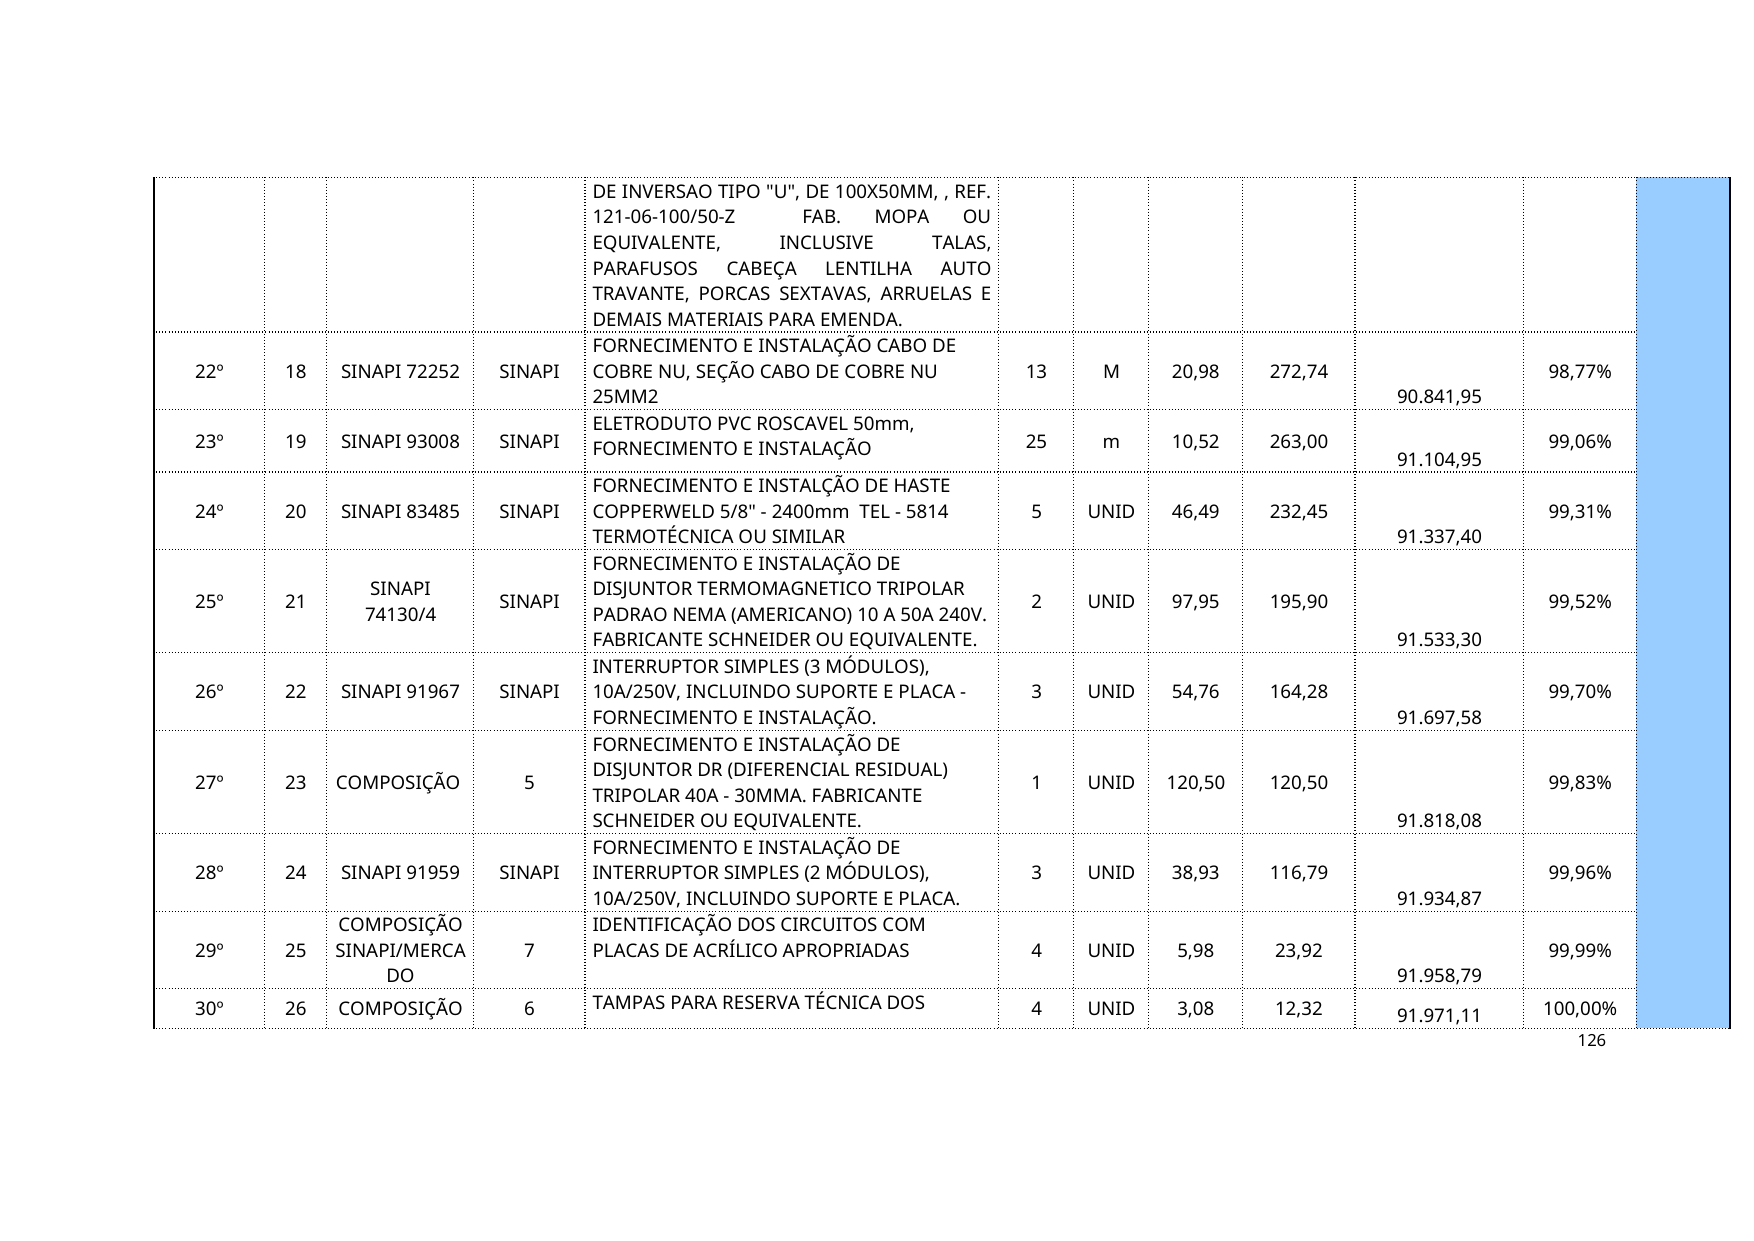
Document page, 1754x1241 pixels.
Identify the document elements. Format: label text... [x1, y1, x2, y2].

table_cell 99,99% [1524, 911, 1636, 988]
table_cell FORNECIMENTO E INSTALAÇÃO DE DISJUNTOR DR (DIFERENCIAL RESIDUAL) TRIPOLAR 40A - 30MMA. FABRICANTE SCHNEIDER OU EQUIVALENTE. [585, 730, 999, 833]
table_cell SINAPI 91967 [327, 652, 474, 730]
table_cell 91.337,40 [1355, 471, 1524, 549]
table_cell 91.958,79 [1355, 911, 1524, 988]
table_cell SINAPI 91959 [327, 833, 474, 911]
table_cell m [1074, 409, 1149, 471]
table_cell UNID [1074, 652, 1149, 730]
table_cell 232,45 [1243, 471, 1355, 549]
table_cell 5 [474, 730, 585, 833]
table_cell [1355, 177, 1524, 331]
table_cell FORNECIMENTO E INSTALAÇÃO DE INTERRUPTOR SIMPLES (2 MÓDULOS), 10A/250V, INCLUINDO SUPORTE E PLACA. [585, 833, 999, 911]
table_cell TAMPAS PARA RESERVA TÉCNICA DOS [585, 988, 999, 1028]
table_cell 120,50 [1243, 730, 1355, 833]
table_cell 24º [155, 471, 264, 549]
table_cell SINAPI [474, 331, 585, 409]
table_cell 3 [999, 833, 1074, 911]
table_cell FORNECIMENTO E INSTALAÇÃO DE DISJUNTOR TERMOMAGNETICO TRIPOLAR PADRAO NEMA (AMERICANO) 10 A 50A 240V. FABRICANTE SCHNEIDER OU EQUIVALENTE. [585, 549, 999, 652]
table_cell 27º [155, 730, 264, 833]
table_cell 54,76 [1149, 652, 1242, 730]
table_cell 46,49 [1149, 471, 1242, 549]
table_cell [155, 177, 264, 331]
table_cell 91.104,95 [1355, 409, 1524, 471]
table_cell 195,90 [1243, 549, 1355, 652]
table_cell UNID [1074, 988, 1149, 1028]
table_cell SINAPI 93008 [327, 409, 474, 471]
table_cell 99,83% [1524, 730, 1636, 833]
table_cell [1243, 177, 1355, 331]
table_cell 91.934,87 [1355, 833, 1524, 911]
table_cell 10,52 [1149, 409, 1242, 471]
table_cell SINAPI 83485 [327, 471, 474, 549]
table_cell 3,08 [1149, 988, 1242, 1028]
table_cell UNID [1074, 549, 1149, 652]
table_cell 91.818,08 [1355, 730, 1524, 833]
table_cell 7 [474, 911, 585, 988]
table_cell 6 [474, 988, 585, 1028]
table_cell UNID [1074, 471, 1149, 549]
table_cell COMPOSIÇÃO [327, 730, 474, 833]
table_cell 19 [265, 409, 327, 471]
table_cell 91.971,11 [1355, 988, 1524, 1028]
table_cell [327, 177, 474, 331]
table_cell COMPOSIÇÃO SINAPI/MERCADO [327, 911, 474, 988]
table_cell 30º [155, 988, 264, 1028]
table_cell 4 [999, 988, 1074, 1028]
table_cell 90.841,95 [1355, 331, 1524, 409]
table_cell FORNECIMENTO E INSTALAÇÃO CABO DE COBRE NU, SEÇÃO CABO DE COBRE NU 25MM2 [585, 331, 999, 409]
table_cell DE INVERSAO TIPO "U", DE 100X50MM, , REF. 121-06-100/50-Z FAB. MOPA OU EQUIVALENTE, INCLUSIVE TALAS, PARAFUSOS CABEÇA LENTILHA AUTO TRAVANTE, PORCAS SEXTAVAS, ARRUELAS E DEMAIS MATERIAIS PARA EMENDA. [585, 177, 999, 331]
table_cell [1524, 177, 1636, 331]
table_cell 91.697,58 [1355, 652, 1524, 730]
table_cell SINAPI [474, 471, 585, 549]
table_cell 23,92 [1243, 911, 1355, 988]
table_cell 18 [265, 331, 327, 409]
table_cell SINAPI [474, 833, 585, 911]
table_cell 263,00 [1243, 409, 1355, 471]
table_cell [1149, 177, 1242, 331]
table_cell 26 [265, 988, 327, 1028]
table_cell 116,79 [1243, 833, 1355, 911]
table_cell SINAPI 72252 [327, 331, 474, 409]
table_cell SINAPI 74130/4 [327, 549, 474, 652]
table_cell ELETRODUTO PVC ROSCAVEL 50mm, FORNECIMENTO E INSTALAÇÃO [585, 409, 999, 471]
table_cell [474, 177, 585, 331]
table_cell 13 [999, 331, 1074, 409]
table_cell 28º [155, 833, 264, 911]
table_cell 1 [999, 730, 1074, 833]
table_cell 98,77% [1524, 331, 1636, 409]
table_cell 38,93 [1149, 833, 1242, 911]
table_cell 20 [265, 471, 327, 549]
table_cell [1074, 177, 1149, 331]
table_cell 23 [265, 730, 327, 833]
table_cell 99,52% [1524, 549, 1636, 652]
table_cell COMPOSIÇÃO [327, 988, 474, 1028]
table_cell 26º [155, 652, 264, 730]
table_cell [1636, 177, 1729, 1028]
table_cell 164,28 [1243, 652, 1355, 730]
table_cell 272,74 [1243, 331, 1355, 409]
table_cell 120,50 [1149, 730, 1242, 833]
table_cell M [1074, 331, 1149, 409]
table_cell 5 [999, 471, 1074, 549]
table_cell 22º [155, 331, 264, 409]
table_cell 2 [999, 549, 1074, 652]
table_cell 24 [265, 833, 327, 911]
table_cell 100,00% [1524, 988, 1636, 1028]
table_cell 99,06% [1524, 409, 1636, 471]
table_cell UNID [1074, 730, 1149, 833]
table_cell SINAPI [474, 409, 585, 471]
table_cell FORNECIMENTO E INSTALÇÃO DE HASTE COPPERWELD 5/8" - 2400mm TEL - 5814 TERMOTÉCNICA OU SIMILAR [585, 471, 999, 549]
table_cell 21 [265, 549, 327, 652]
table_cell 99,96% [1524, 833, 1636, 911]
table_cell 99,70% [1524, 652, 1636, 730]
table_cell 97,95 [1149, 549, 1242, 652]
table_cell 25 [265, 911, 327, 988]
table_cell [999, 177, 1074, 331]
table_cell 22 [265, 652, 327, 730]
table_cell SINAPI [474, 549, 585, 652]
table_cell 3 [999, 652, 1074, 730]
table_cell 99,31% [1524, 471, 1636, 549]
table_cell 4 [999, 911, 1074, 988]
table_cell 25º [155, 549, 264, 652]
table_cell 5,98 [1149, 911, 1242, 988]
table_cell SINAPI [474, 652, 585, 730]
table_cell 25 [999, 409, 1074, 471]
table_cell 20,98 [1149, 331, 1242, 409]
table_cell INTERRUPTOR SIMPLES (3 MÓDULOS), 10A/250V, INCLUINDO SUPORTE E PLACA - FORNECIMENTO E INSTALAÇÃO. [585, 652, 999, 730]
table_cell 23º [155, 409, 264, 471]
table_cell UNID [1074, 833, 1149, 911]
table_cell UNID [1074, 911, 1149, 988]
table_cell IDENTIFICAÇÃO DOS CIRCUITOS COM PLACAS DE ACRÍLICO APROPRIADAS [585, 911, 999, 988]
table_cell 12,32 [1243, 988, 1355, 1028]
table_cell 29º [155, 911, 264, 988]
table_cell [265, 177, 327, 331]
table_cell 91.533,30 [1355, 549, 1524, 652]
